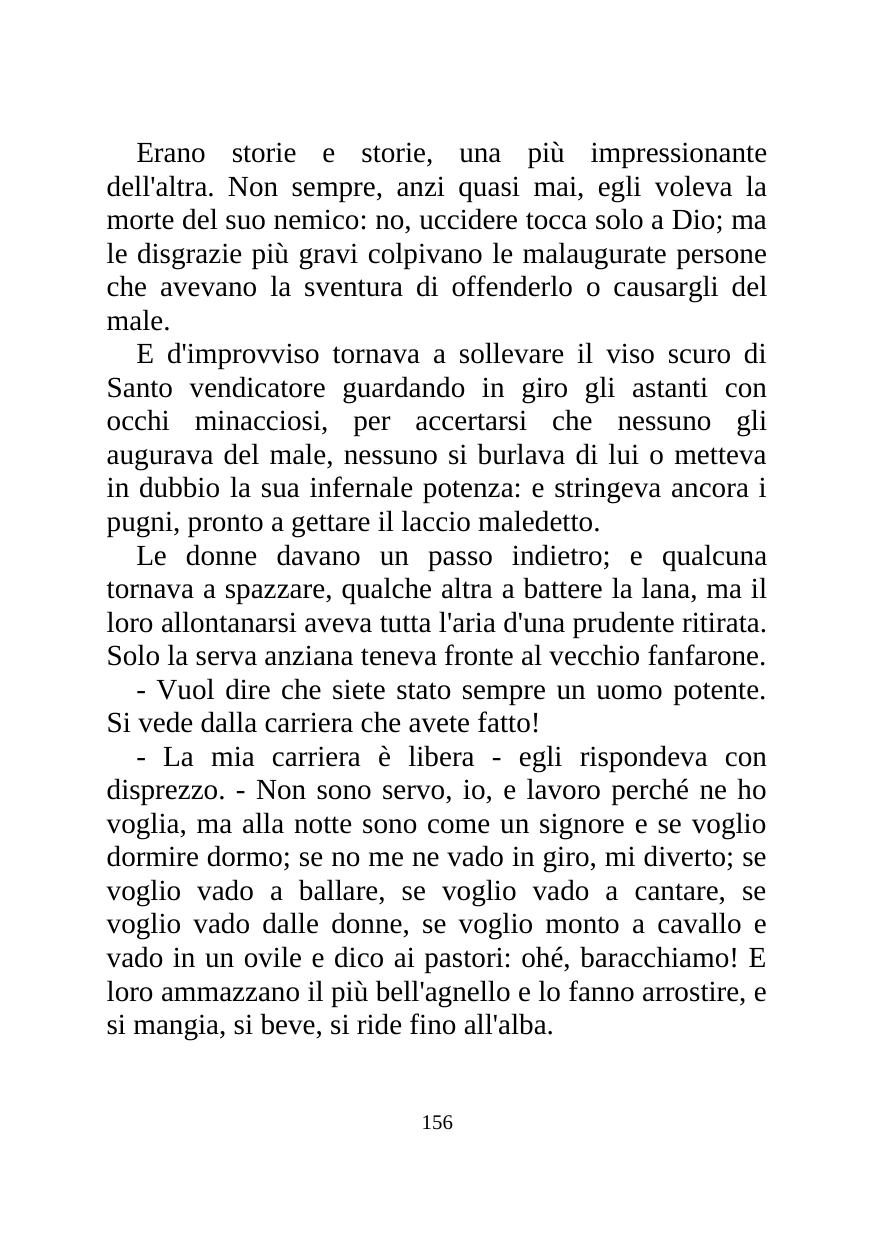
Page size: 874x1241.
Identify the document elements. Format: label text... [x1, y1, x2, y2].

text - Vuol dire che siete stato sempre un uomo potente. Si vede dalla carriera che avete fatto! [106, 672, 768, 739]
text Le donne davano un passo indietro; e qualcuna tornava a spazzare, qualche altra a battere la lana, ma il loro allontanarsi aveva tutta l'aria d'una prudente ritirata. Solo la serva anziana teneva fronte al vecchio fanfarone. [106, 538, 768, 672]
text - La mia carriera è libera - egli rispondeva con disprezzo. - Non sono servo, io, e lavoro perché ne ho voglia, ma alla notte sono come un signore e se voglio dormire dormo; se no me ne vado in giro, mi diverto; se voglio vado a ballare, se voglio vado a cantare, se voglio vado dalle donne, se voglio monto a cavallo e vado in un ovile e dico ai pastori: ohé, baracchiamo! E loro ammazzano il più bell'agnello e lo fanno arrostire, e si mangia, si beve, si ride fino all'alba. [106, 739, 768, 1041]
text Erano storie e storie, una più impressionante dell'altra. Non sempre, anzi quasi mai, egli voleva la morte del suo nemico: no, uccidere tocca solo a Dio; ma le disgrazie più gravi colpivano le malaugurate persone che avevano la sventura di offenderlo o causargli del male. [106, 135, 768, 336]
text E d'improvviso tornava a sollevare il viso scuro di Santo vendicatore guardando in giro gli astanti con occhi minacciosi, per accertarsi che nessuno gli augurava del male, nessuno si burlava di lui o metteva in dubbio la sua infernale potenza: e stringeva ancora i pugni, pronto a gettare il laccio maledetto. [106, 336, 768, 538]
